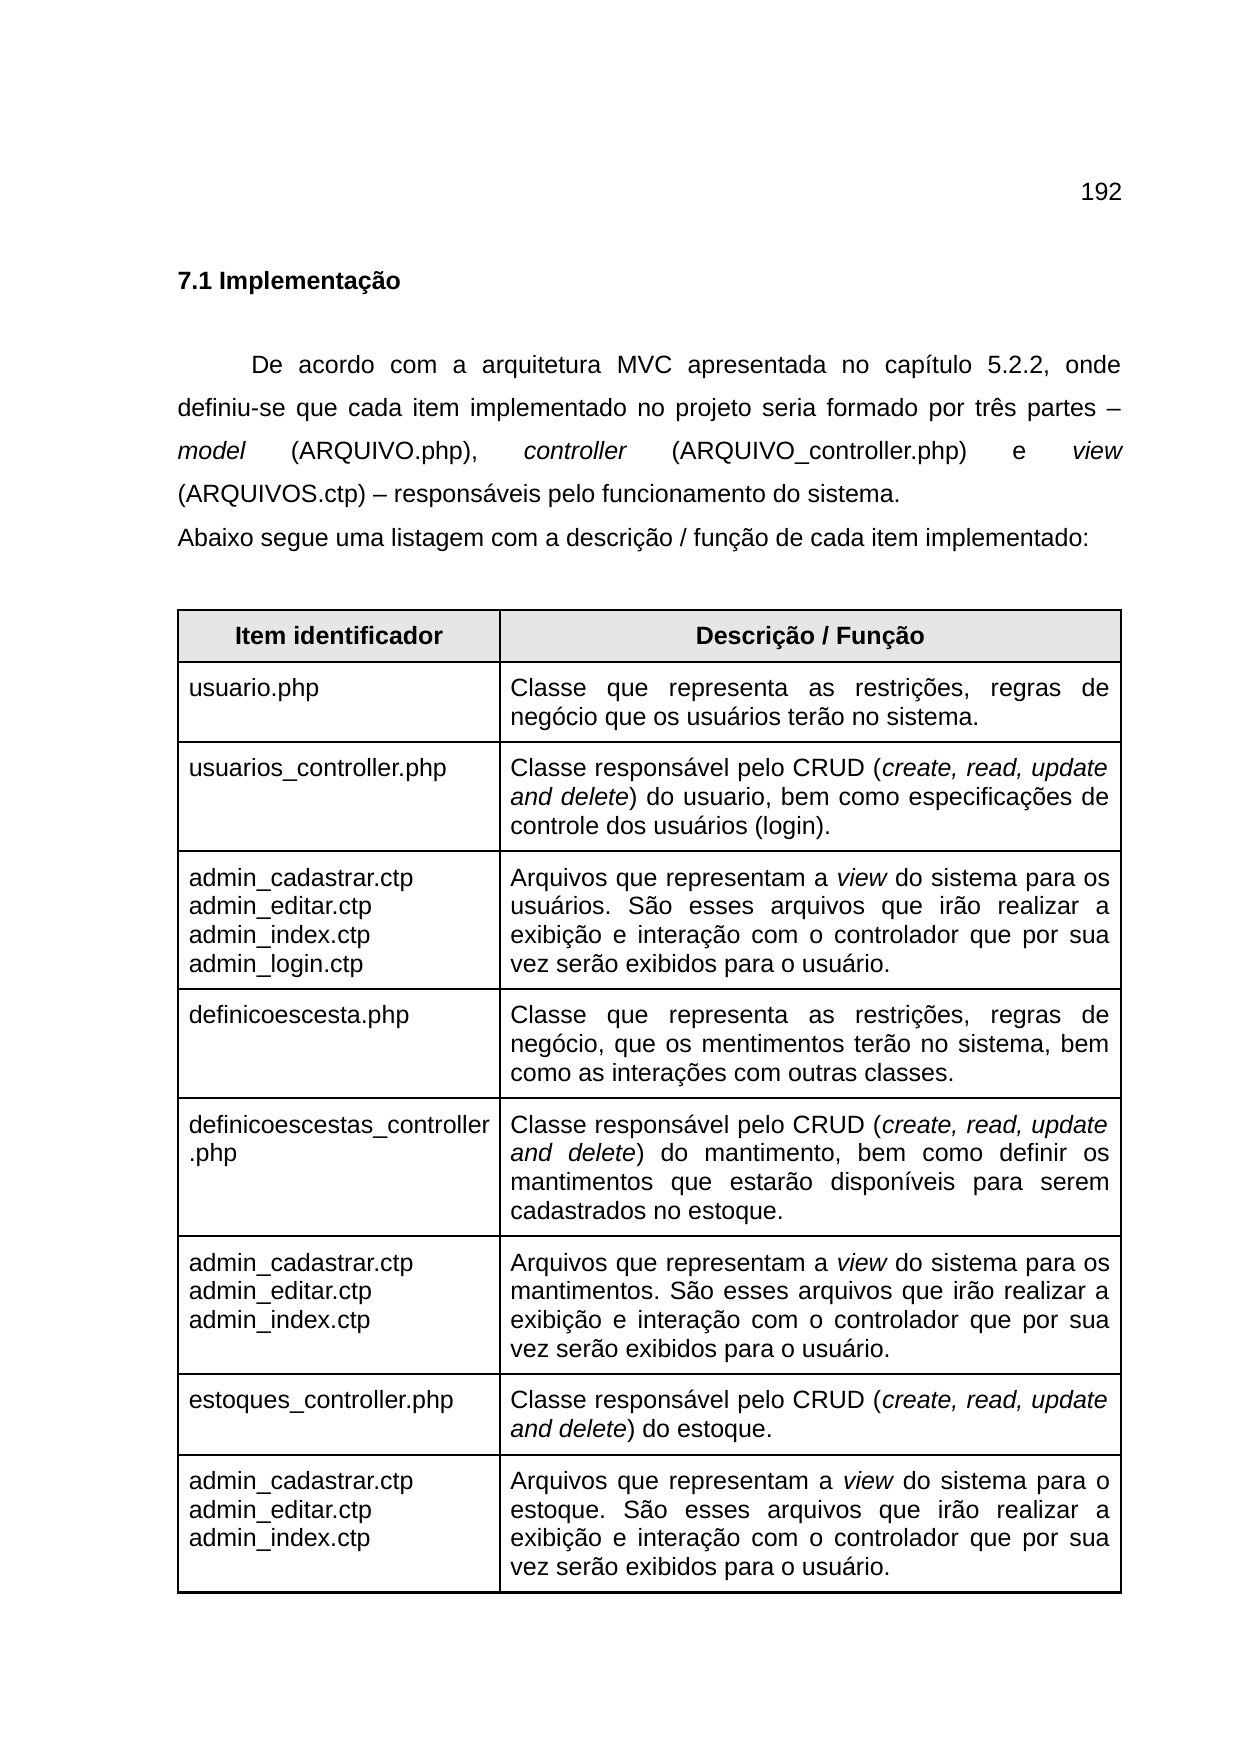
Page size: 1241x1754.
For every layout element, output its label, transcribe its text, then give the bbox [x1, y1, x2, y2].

subtitle 7.1 Implementação [177, 266, 1122, 294]
table_cell estoques_controller.php [179, 1375, 499, 1453]
text Abaixo segue uma listagem com a descrição / função de cada item implementado: [177, 523, 1122, 551]
table_cell admin_cadastrar.ctp admin_editar.ctp admin_index.ctp admin_login.ctp [179, 852, 499, 988]
table_cell usuario.php [179, 663, 499, 741]
table_cell admin_cadastrar.ctp admin_editar.ctp admin_index.ctp [179, 1456, 499, 1591]
table_cell Classe responsável pelo CRUD (create, read, update and delete) do usuario, bem como especificações de controle dos usuários (login). [501, 743, 1120, 850]
text De acordo com a arquitetura MVC apresentada no capítulo 5.2.2, onde definiu-se que cada item implementado no projeto seria formado por três partes – model (ARQUIVO.php), controller (ARQUIVO_controller.php) e view (ARQUIVOS.ctp) – responsáveis pelo funcionamento do sistema. [177, 350, 1122, 508]
table_cell Arquivos que representam a view do sistema para os usuários. São esses arquivos que irão realizar a exibição e interação com o controlador que por sua vez serão exibidos para o usuário. [501, 852, 1120, 988]
table_cell Classe que representa as restrições, regras de negócio que os usuários terão no sistema. [501, 663, 1120, 741]
table_cell Classe que representa as restrições, regras de negócio, que os mentimentos terão no sistema, bem como as interações com outras classes. [501, 990, 1120, 1097]
table_cell usuarios_controller.php [179, 743, 499, 850]
table_cell definicoescestas_controller.php [179, 1099, 499, 1235]
table_header Item identificador [179, 611, 499, 661]
table_cell definicoescesta.php [179, 990, 499, 1097]
table_header Descrição / Função [501, 611, 1120, 661]
table_cell admin_cadastrar.ctp admin_editar.ctp admin_index.ctp [179, 1237, 499, 1373]
table_cell Classe responsável pelo CRUD (create, read, update and delete) do estoque. [501, 1375, 1120, 1453]
table_cell Arquivos que representam a view do sistema para o estoque. São esses arquivos que irão realizar a exibição e interação com o controlador que por sua vez serão exibidos para o usuário. [501, 1456, 1120, 1591]
table_cell Arquivos que representam a view do sistema para os mantimentos. São esses arquivos que irão realizar a exibição e interação com o controlador que por sua vez serão exibidos para o usuário. [501, 1237, 1120, 1373]
table_cell Classe responsável pelo CRUD (create, read, update and delete) do mantimento, bem como definir os mantimentos que estarão disponíveis para serem cadastrados no estoque. [501, 1099, 1120, 1235]
